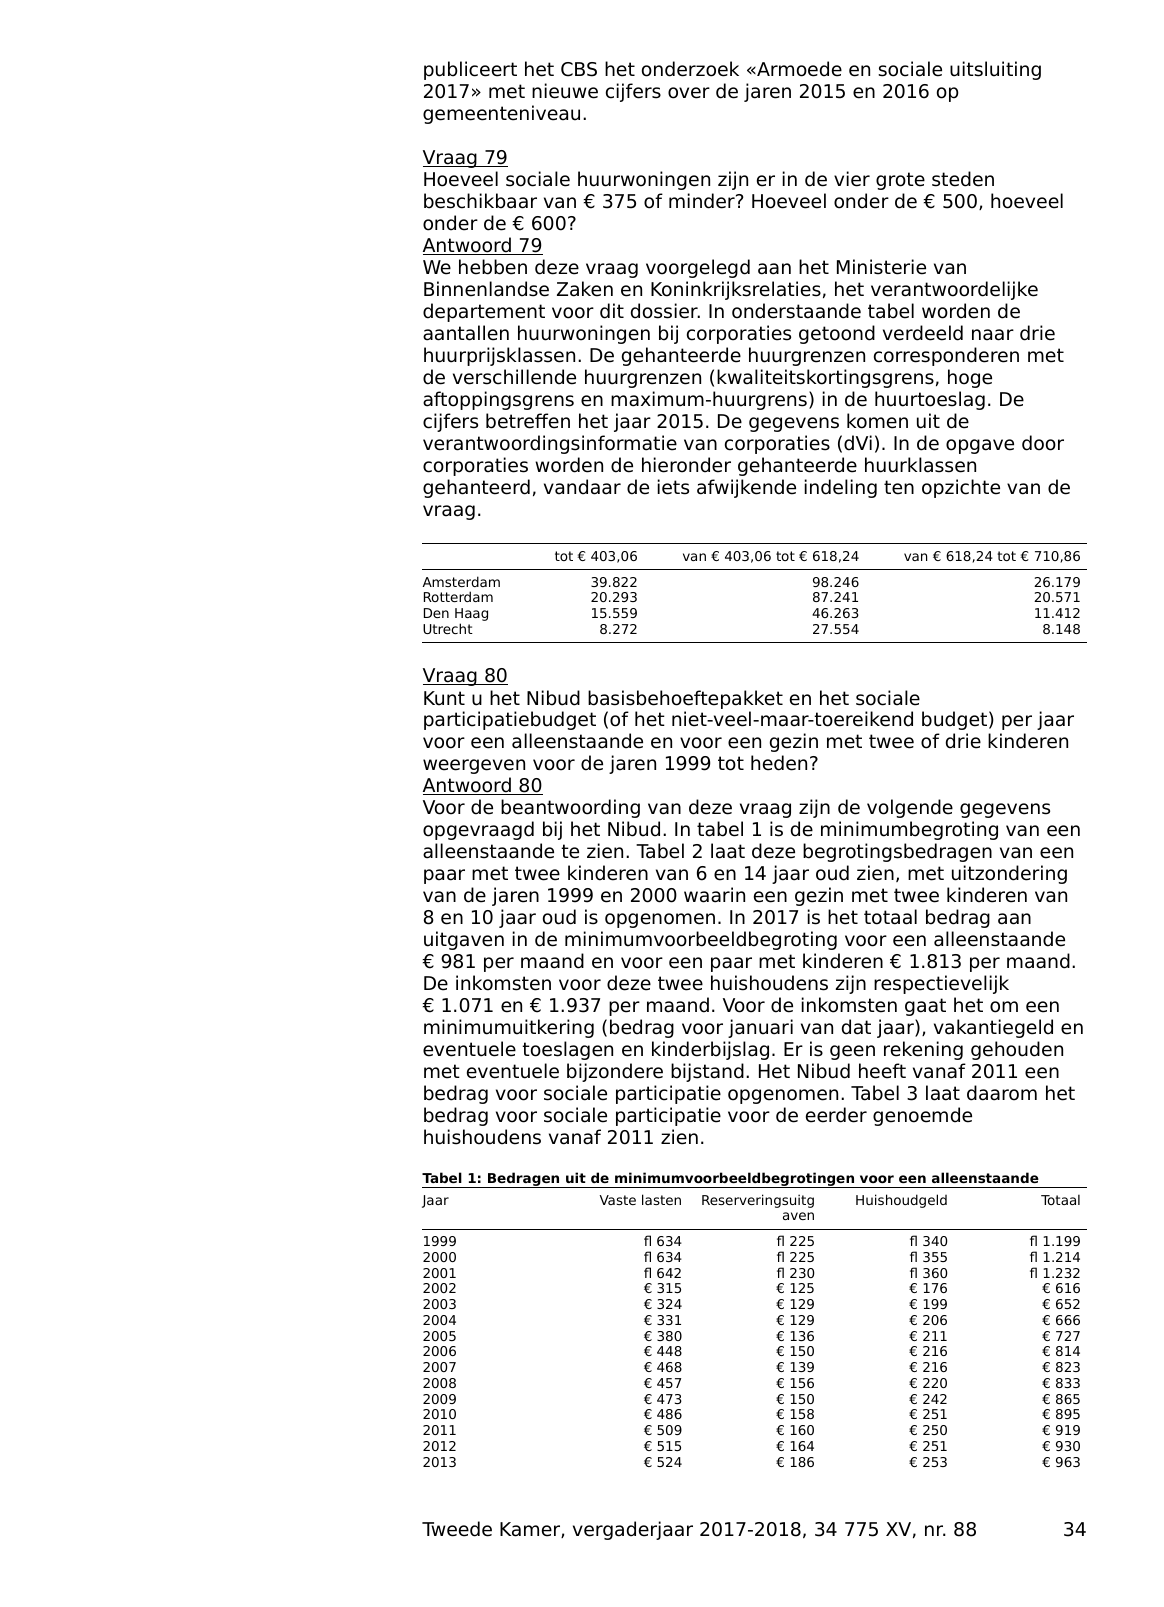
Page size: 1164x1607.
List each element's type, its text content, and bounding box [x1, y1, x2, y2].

table_cell € 919 [954, 1423, 1087, 1439]
table_cell € 666 [954, 1313, 1087, 1328]
table_cell € 448 [555, 1344, 688, 1360]
table_cell € 473 [555, 1391, 688, 1407]
table_cell € 125 [688, 1281, 821, 1297]
table_cell 2010 [422, 1407, 555, 1423]
table_cell € 331 [555, 1313, 688, 1328]
table_cell Totaal [954, 1188, 1087, 1228]
table_cell € 164 [688, 1439, 821, 1454]
table_cell 8.148 [865, 622, 1087, 642]
table_cell € 251 [821, 1439, 954, 1454]
table_cell 2009 [422, 1391, 555, 1407]
table_cell fl 634 [555, 1230, 688, 1250]
text We hebben deze vraag voorgelegd aan het Ministerie van Binnenlandse Zaken en Koninkrijksrelaties, het verantwoordelijke departement voor dit dossier. In onderstaande tabel worden de aantallen huurwoningen bij corporaties getoond verdeeld naar drie huurprijsklassen. De gehanteerde huurgrenzen corresponderen met de verschillende huurgrenzen (kwaliteitskortingsgrens, hoge aftoppingsgrens en maximum-huurgrens) in de huurtoeslag. De cijfers betreffen het jaar 2015. De gegevens komen uit de verantwoordingsinformatie van corporaties (dVi). In de opgave door corporaties worden de hieronder gehanteerde huurklassen gehanteerd, vandaar de iets afwijkende indeling ten opzichte van de vraag. [422, 257, 1087, 521]
table_cell € 129 [688, 1297, 821, 1313]
table_cell Jaar [422, 1188, 555, 1228]
table_cell 15.559 [526, 606, 644, 622]
table_cell € 895 [954, 1407, 1087, 1423]
table_cell 2003 [422, 1297, 555, 1313]
text Hoeveel sociale huurwoningen zijn er in de vier grote steden beschikbaar van € 375 of minder? Hoeveel onder de € 500, hoeveel onder de € 600? [422, 169, 1087, 235]
table_cell fl 355 [821, 1250, 954, 1266]
table_cell Amsterdam [422, 570, 526, 590]
table_cell € 253 [821, 1454, 954, 1470]
table_cell fl 340 [821, 1230, 954, 1250]
table_cell 2000 [422, 1250, 555, 1266]
table_cell 2002 [422, 1281, 555, 1297]
table_cell 87.241 [644, 590, 865, 606]
table_cell 8.272 [526, 622, 644, 642]
table_cell € 865 [954, 1391, 1087, 1407]
table_header Tabel 1: Bedragen uit de minimumvoorbeeldbegrotingen voor een alleenstaande [422, 1171, 1087, 1187]
text Antwoord 80 [422, 775, 1087, 797]
table_cell € 833 [954, 1376, 1087, 1391]
table_cell € 930 [954, 1439, 1087, 1454]
table_cell 27.554 [644, 622, 865, 642]
table_cell € 176 [821, 1281, 954, 1297]
table_cell € 468 [555, 1360, 688, 1376]
table_cell € 216 [821, 1360, 954, 1376]
text Vraag 79 [422, 147, 1087, 169]
table_cell € 156 [688, 1376, 821, 1391]
table_cell fl 642 [555, 1266, 688, 1281]
table_cell 2008 [422, 1376, 555, 1391]
table_cell 98.246 [644, 570, 865, 590]
table_cell fl 225 [688, 1230, 821, 1250]
table_cell € 251 [821, 1407, 954, 1423]
table_cell Huishoudgeld [821, 1188, 954, 1228]
table_cell fl 225 [688, 1250, 821, 1266]
table_cell € 242 [821, 1391, 954, 1407]
table_cell € 823 [954, 1360, 1087, 1376]
table_cell Den Haag [422, 606, 526, 622]
table_cell € 160 [688, 1423, 821, 1439]
table_cell € 652 [954, 1297, 1087, 1313]
table_cell € 199 [821, 1297, 954, 1313]
table_cell € 380 [555, 1329, 688, 1344]
table_cell Vaste lasten [555, 1188, 688, 1228]
table_cell 2004 [422, 1313, 555, 1328]
table_cell fl 360 [821, 1266, 954, 1281]
table_cell 2006 [422, 1344, 555, 1360]
table_cell 26.179 [865, 570, 1087, 590]
table_cell € 250 [821, 1423, 954, 1439]
table_cell € 727 [954, 1329, 1087, 1344]
table_header van € 618,24 tot € 710,86 [865, 544, 1087, 569]
table_cell € 616 [954, 1281, 1087, 1297]
table_cell € 515 [555, 1439, 688, 1454]
table_cell € 486 [555, 1407, 688, 1423]
table_cell 2013 [422, 1454, 555, 1470]
table_cell € 324 [555, 1297, 688, 1313]
table_cell 20.571 [865, 590, 1087, 606]
table_cell Rotterdam [422, 590, 526, 606]
table_cell 2001 [422, 1266, 555, 1281]
table_cell € 814 [954, 1344, 1087, 1360]
table_cell € 136 [688, 1329, 821, 1344]
table_cell 2007 [422, 1360, 555, 1376]
table_cell 20.293 [526, 590, 644, 606]
table_cell € 129 [688, 1313, 821, 1328]
table_cell € 524 [555, 1454, 688, 1470]
text Voor de beantwoording van deze vraag zijn de volgende gegevens opgevraagd bij het Nibud. In tabel 1 is de minimumbegroting van een alleenstaande te zien. Tabel 2 laat deze begrotingsbedragen van een paar met twee kinderen van 6 en 14 jaar oud zien, met uitzondering van de jaren 1999 en 2000 waarin een gezin met twee kinderen van 8 en 10 jaar oud is opgenomen. In 2017 is het totaal bedrag aan uitgaven in de minimumvoorbeeldbegroting voor een alleenstaande € 981 per maand en voor een paar met kinderen € 1.813 per maand. De inkomsten voor deze twee huishoudens zijn respectievelijk € 1.071 en € 1.937 per maand. Voor de inkomsten gaat het om een minimumuitkering (bedrag voor januari van dat jaar), vakantiegeld en eventuele toeslagen en kinderbijslag. Er is geen rekening gehouden met eventuele bijzondere bijstand. Het Nibud heeft vanaf 2011 een bedrag voor sociale participatie opgenomen. Tabel 3 laat daarom het bedrag voor sociale participatie voor de eerder genoemde huishoudens vanaf 2011 zien. [422, 797, 1087, 1149]
table_cell € 158 [688, 1407, 821, 1423]
text Vraag 80 [422, 665, 1087, 687]
table_cell 2005 [422, 1329, 555, 1344]
table_cell 46.263 [644, 606, 865, 622]
table_cell € 206 [821, 1313, 954, 1328]
table_cell 2012 [422, 1439, 555, 1454]
table_cell 39.822 [526, 570, 644, 590]
table_cell € 509 [555, 1423, 688, 1439]
text Antwoord 79 [422, 235, 1087, 257]
table_cell fl 1.199 [954, 1230, 1087, 1250]
table_cell € 186 [688, 1454, 821, 1470]
text Kunt u het Nibud basisbehoeftepakket en het sociale participatiebudget (of het niet-veel-maar-toereikend budget) per jaar voor een alleenstaande en voor een gezin met twee of drie kinderen weergeven voor de jaren 1999 tot heden? [422, 687, 1087, 775]
table_cell Reserveringsuitgaven [688, 1188, 821, 1228]
table_cell fl 230 [688, 1266, 821, 1281]
table_cell 1999 [422, 1230, 555, 1250]
table_cell fl 1.214 [954, 1250, 1087, 1266]
text publiceert het CBS het onderzoek «Armoede en sociale uitsluiting 2017» met nieuwe cijfers over de jaren 2015 en 2016 op gemeenteniveau. [422, 59, 1087, 125]
table_cell € 963 [954, 1454, 1087, 1470]
table_cell € 457 [555, 1376, 688, 1391]
table_cell € 139 [688, 1360, 821, 1376]
table_cell 2011 [422, 1423, 555, 1439]
table_cell fl 634 [555, 1250, 688, 1266]
table_header tot € 403,06 [526, 544, 644, 569]
table_cell € 150 [688, 1344, 821, 1360]
table_cell € 220 [821, 1376, 954, 1391]
table_cell fl 1.232 [954, 1266, 1087, 1281]
table_header van € 403,06 tot € 618,24 [644, 544, 865, 569]
table_cell € 211 [821, 1329, 954, 1344]
table_cell € 315 [555, 1281, 688, 1297]
table_cell € 150 [688, 1391, 821, 1407]
table_cell € 216 [821, 1344, 954, 1360]
table_cell 11.412 [865, 606, 1087, 622]
table_cell Utrecht [422, 622, 526, 642]
table_header [422, 544, 526, 569]
